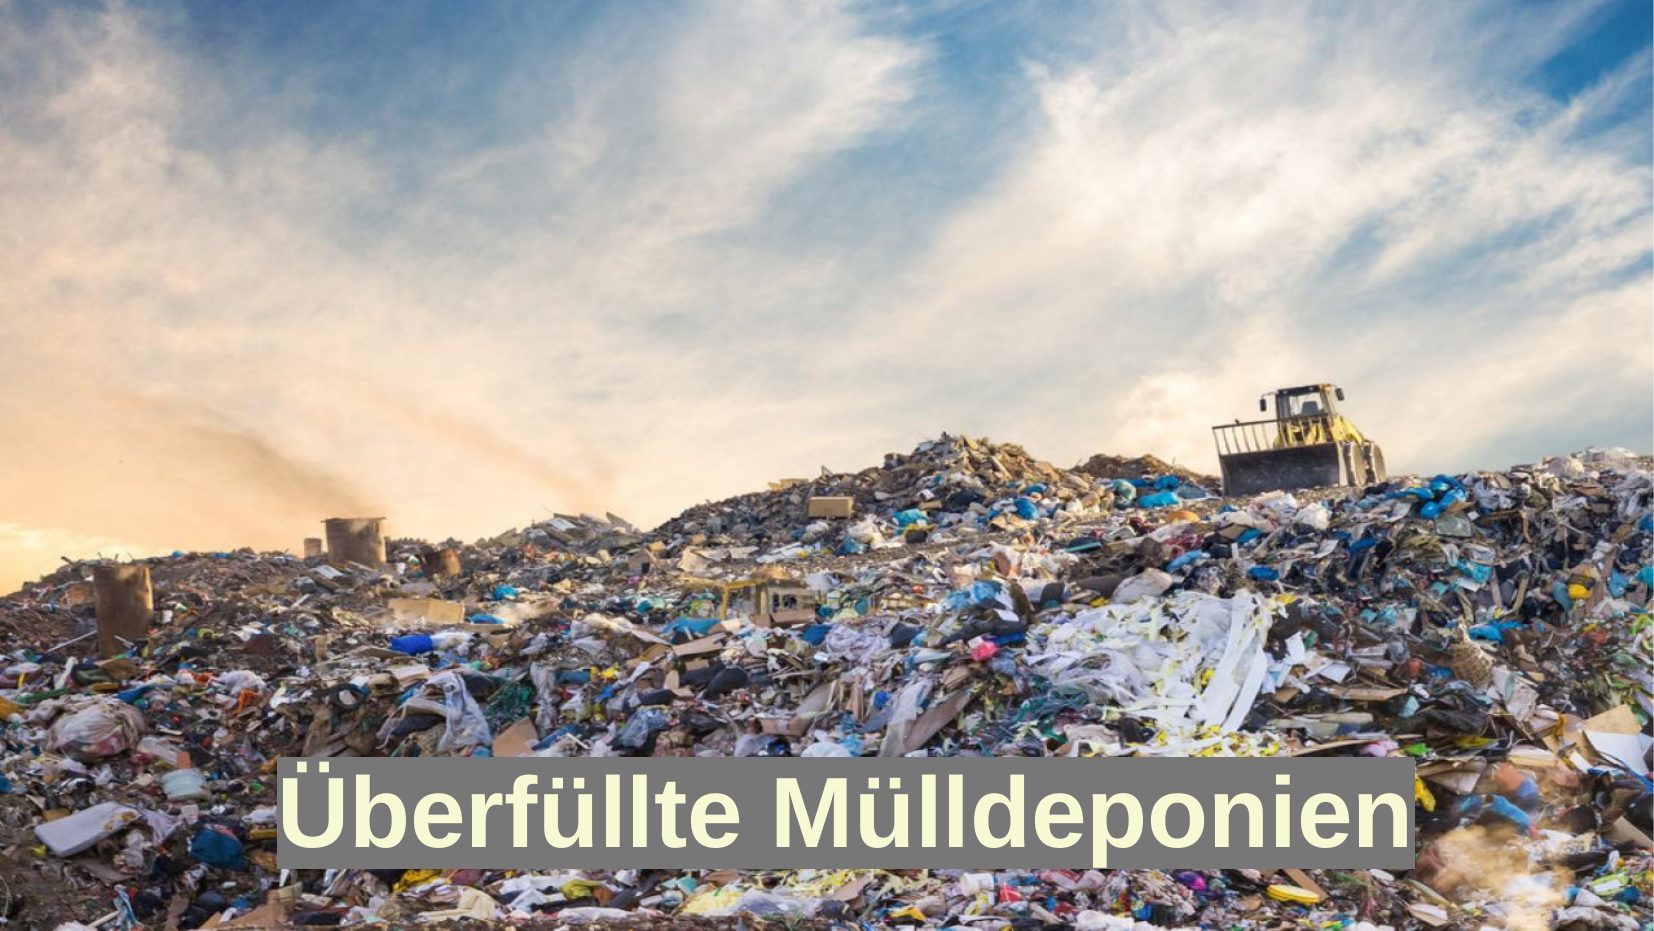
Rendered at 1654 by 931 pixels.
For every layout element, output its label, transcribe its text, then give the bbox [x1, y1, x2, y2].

text_box Überfüllte Mülldeponien [262, 852, 1464, 877]
picture [0, 0, 1654, 931]
